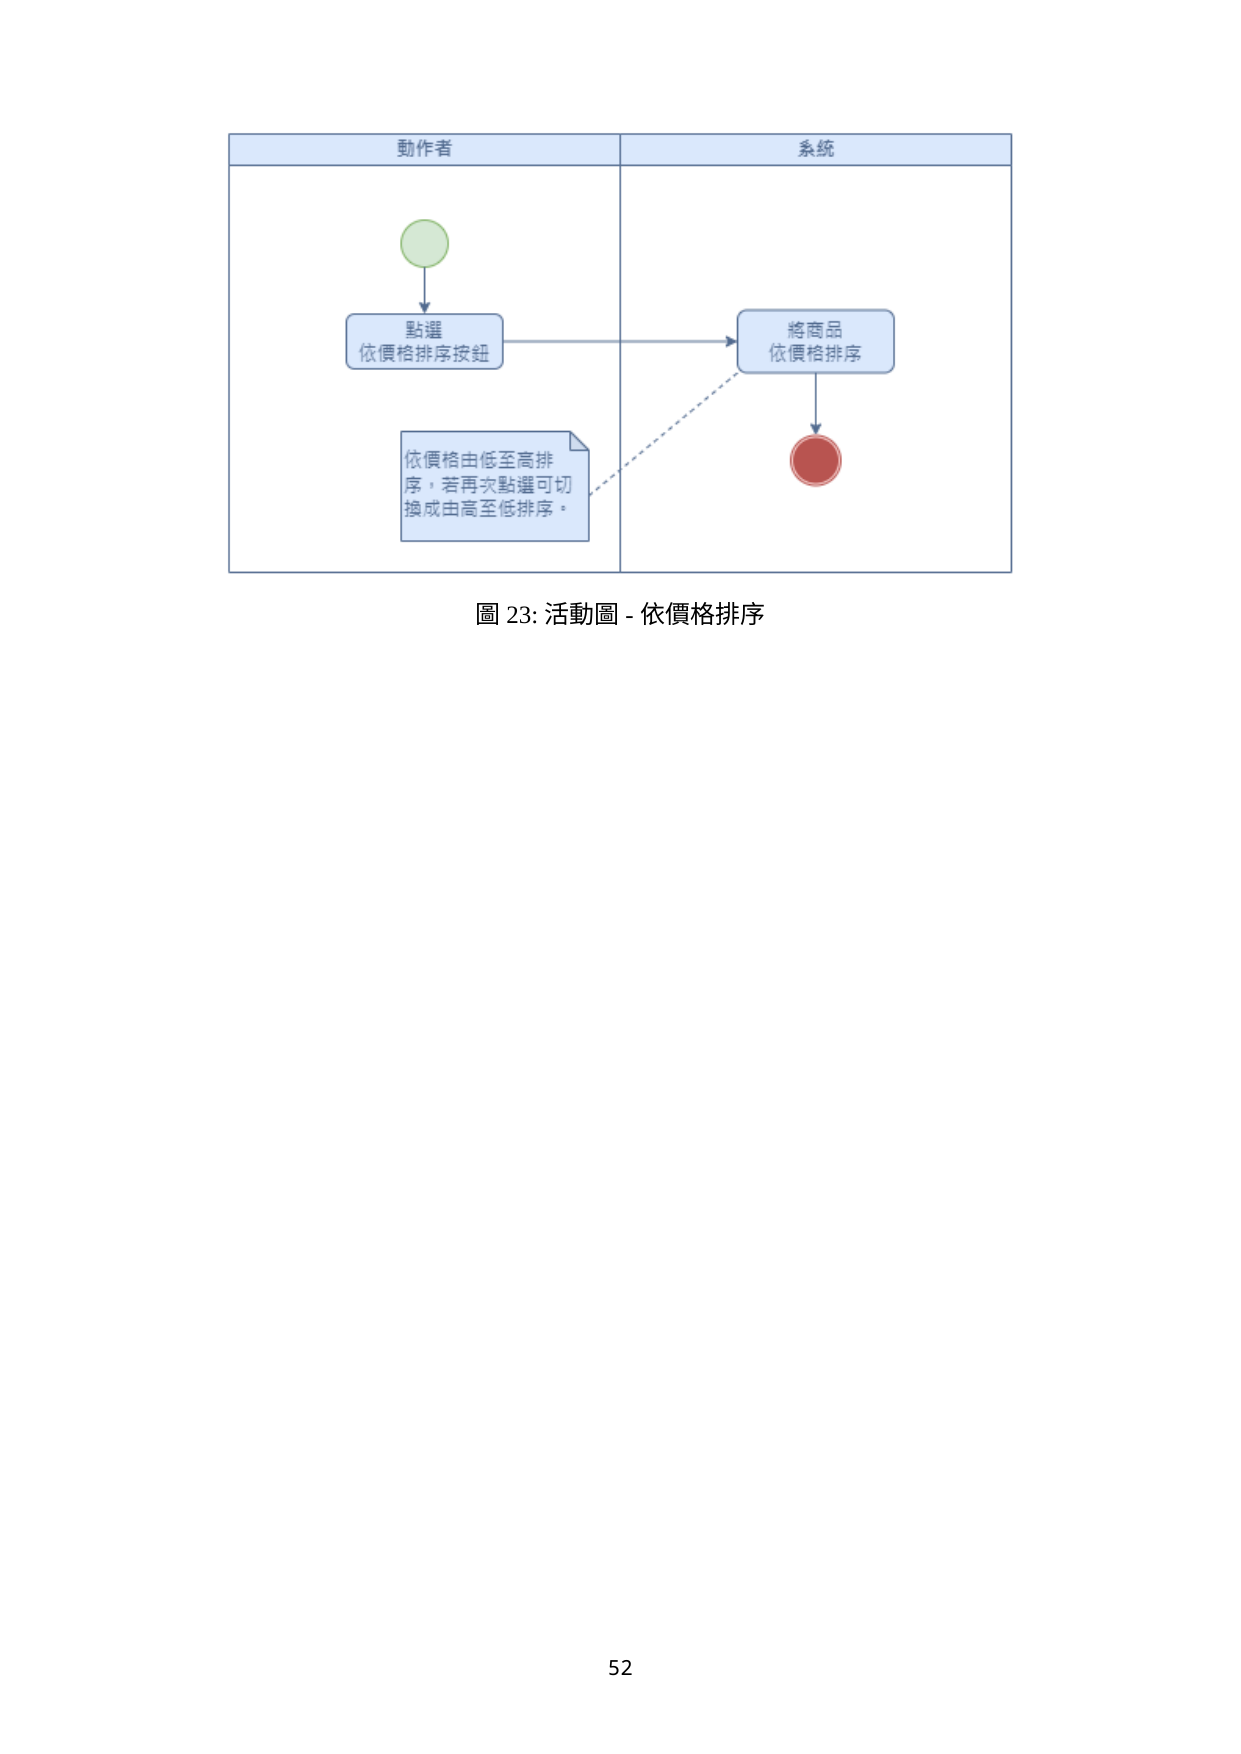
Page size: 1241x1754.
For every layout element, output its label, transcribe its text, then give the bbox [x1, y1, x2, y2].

picture [216, 121, 1024, 586]
text 圖 23: 活動圖 - 依價格排序 [216, 586, 1024, 630]
